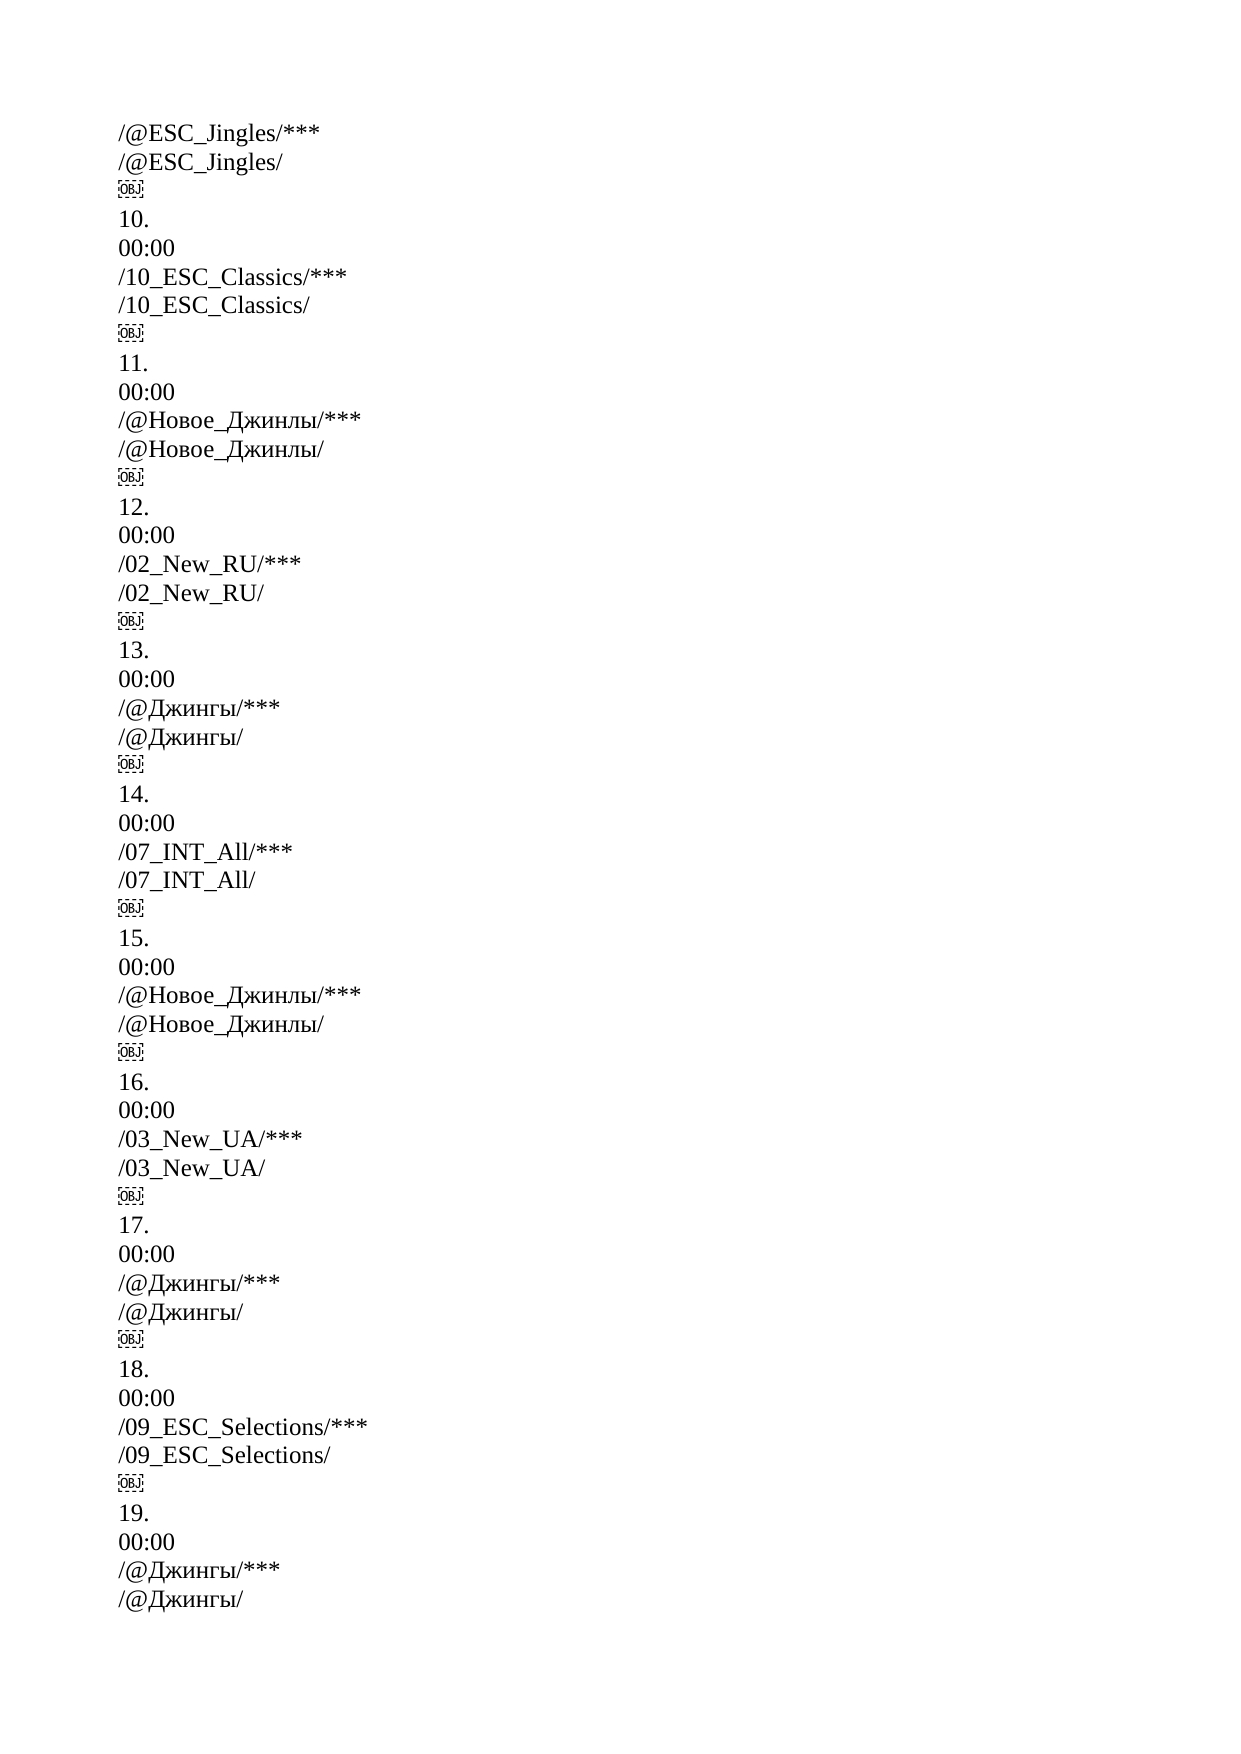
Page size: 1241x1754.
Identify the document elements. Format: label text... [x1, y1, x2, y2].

text ￼ [118, 751, 1122, 779]
text ￼ [118, 463, 1122, 492]
text /10_ESC_Classics/*** [118, 262, 1122, 291]
text ￼ [118, 176, 1122, 204]
text 11. [118, 348, 1122, 377]
text 17. [118, 1211, 1122, 1239]
text ￼ [118, 1469, 1122, 1498]
text /03_New_UA/*** [118, 1124, 1122, 1153]
text /07_INT_All/*** [118, 837, 1122, 866]
text /@Новое_Джинлы/ [118, 434, 1122, 463]
text ￼ [118, 894, 1122, 923]
text 00:00 [118, 1527, 1122, 1556]
text /@Джингы/*** [118, 1556, 1122, 1584]
text ￼ [118, 1182, 1122, 1211]
text 00:00 [118, 664, 1122, 693]
text 13. [118, 636, 1122, 664]
text /@Новое_Джинлы/*** [118, 981, 1122, 1009]
text /@Новое_Джинлы/ [118, 1009, 1122, 1038]
text /02_New_RU/ [118, 578, 1122, 607]
text ￼ [118, 319, 1122, 348]
text 18. [118, 1354, 1122, 1383]
text 15. [118, 923, 1122, 952]
text /02_New_RU/*** [118, 549, 1122, 578]
text ￼ [118, 1038, 1122, 1067]
text 00:00 [118, 952, 1122, 981]
text /07_INT_All/ [118, 866, 1122, 894]
text 10. [118, 204, 1122, 233]
text /@ESC_Jingles/*** [118, 118, 1122, 147]
text /09_ESC_Selections/ [118, 1441, 1122, 1469]
text 19. [118, 1498, 1122, 1527]
text ￼ [118, 1326, 1122, 1354]
text /@Джингы/ [118, 1584, 1122, 1613]
text 00:00 [118, 808, 1122, 837]
text 16. [118, 1067, 1122, 1096]
text 00:00 [118, 1096, 1122, 1124]
text /@Джингы/*** [118, 693, 1122, 722]
text /09_ESC_Selections/*** [118, 1412, 1122, 1441]
text /@Джингы/ [118, 722, 1122, 751]
text /@Новое_Джинлы/*** [118, 406, 1122, 434]
text ￼ [118, 607, 1122, 636]
text 00:00 [118, 233, 1122, 262]
text /03_New_UA/ [118, 1153, 1122, 1182]
text 00:00 [118, 1383, 1122, 1412]
text /@Джингы/ [118, 1297, 1122, 1326]
text 00:00 [118, 377, 1122, 406]
text 00:00 [118, 521, 1122, 549]
text /@Джингы/*** [118, 1268, 1122, 1297]
text 14. [118, 779, 1122, 808]
text /@ESC_Jingles/ [118, 147, 1122, 176]
text 00:00 [118, 1239, 1122, 1268]
text /10_ESC_Classics/ [118, 291, 1122, 319]
text 12. [118, 492, 1122, 521]
